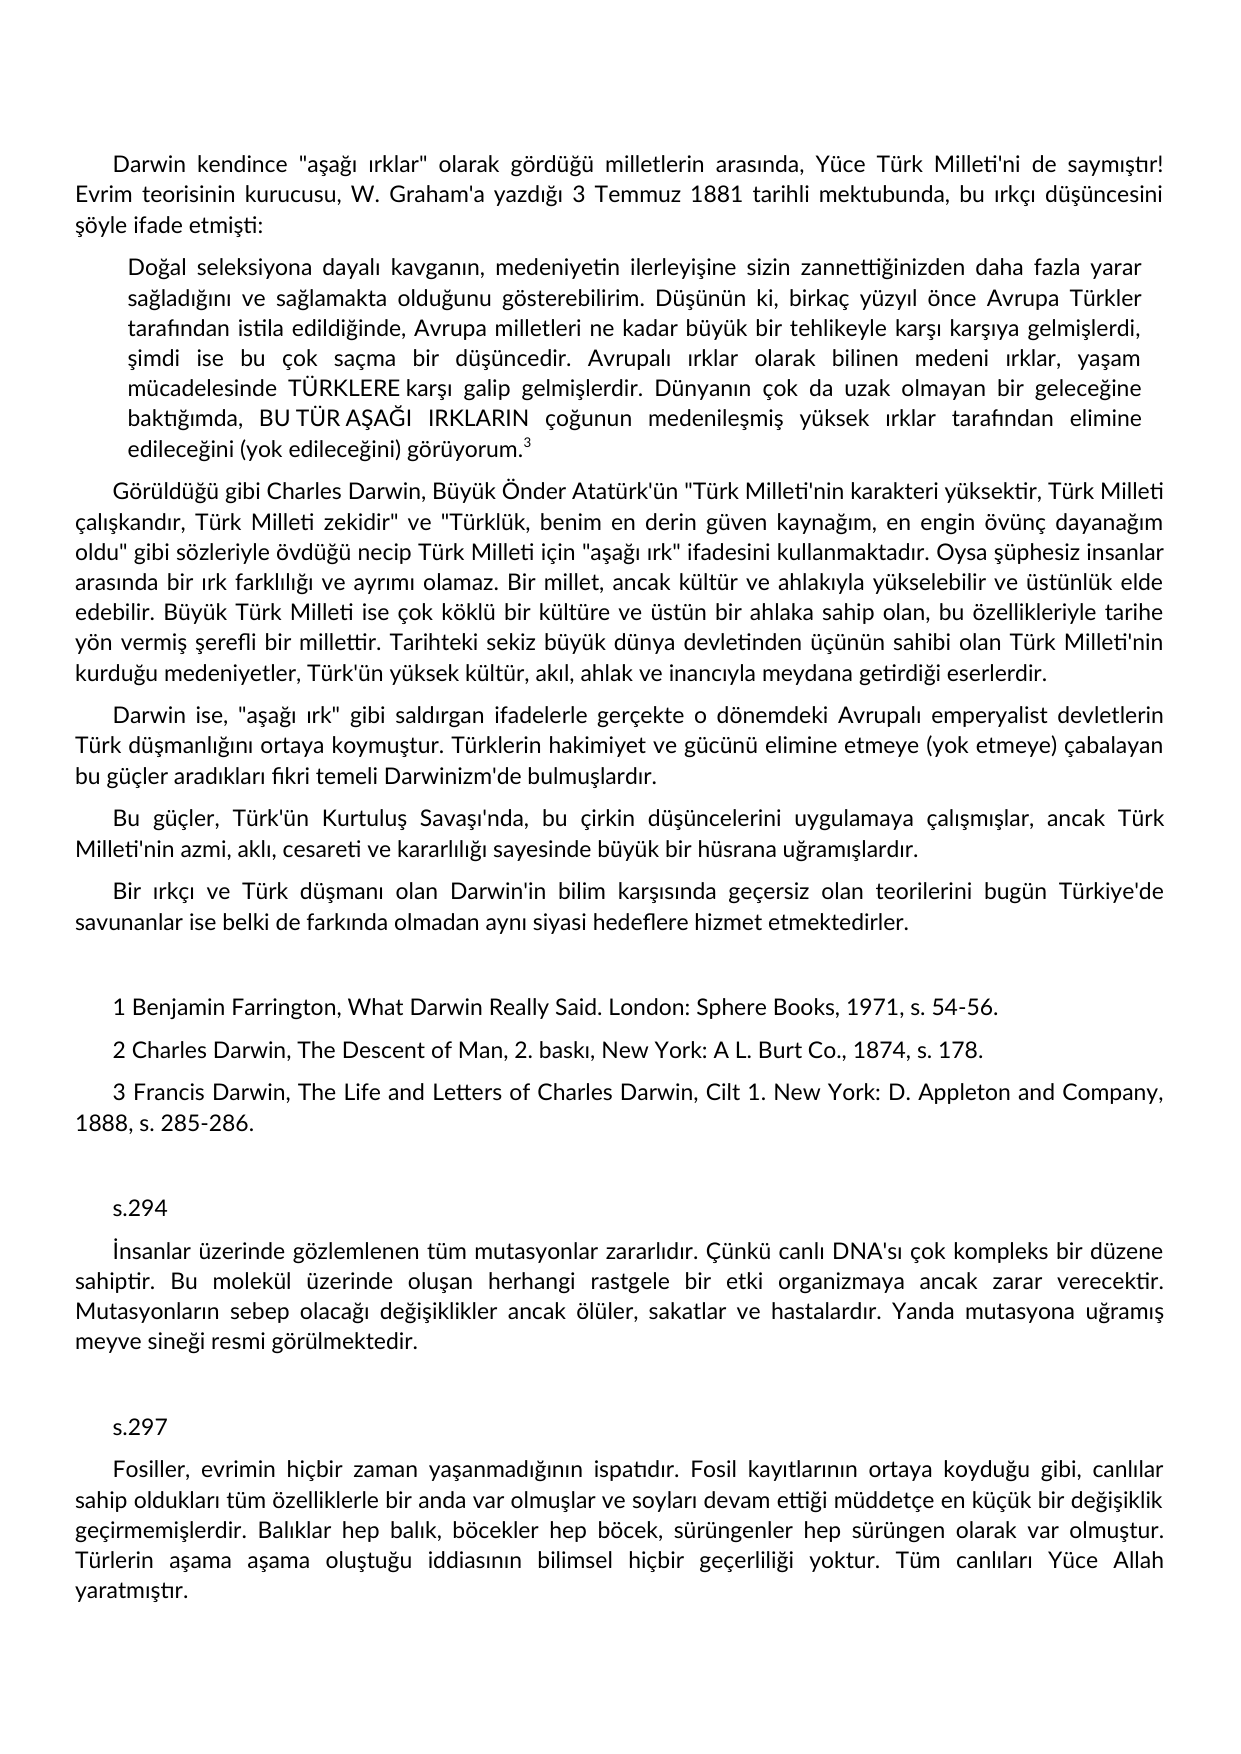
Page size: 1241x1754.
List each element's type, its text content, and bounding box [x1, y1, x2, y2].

text Bu güçler, Türk'ün Kurtuluş Savaşı'nda, bu çirkin düşüncelerini uygulamaya çalışmışlar, ancak Türk Milleti'nin azmi, aklı, cesareti ve kararlılığı sayesinde büyük bir hüsrana uğramışlardır. [75, 804, 1165, 862]
text 1 Benjamin Farrington, What Darwin Really Said. London: Sphere Books, 1971, s. 54-56. [75, 993, 1165, 1020]
text Görüldüğü gibi Charles Darwin, Büyük Önder Atatürk'ün "Türk Milleti'nin karakteri yüksektir, Türk Milleti çalışkandır, Türk Milleti zekidir" ve "Türklük, benim en derin güven kaynağım, en engin övünç dayanağım oldu" gibi sözleriyle övdüğü necip Türk Milleti için "aşağı ırk" ifadesini kullanmaktadır. Oysa şüphesiz insanlar arasında bir ırk farklılığı ve ayrımı olamaz. Bir millet, ancak kültür ve ahlakıyla yükselebilir ve üstünlük elde edebilir. Büyük Türk Milleti ise çok köklü bir kültüre ve üstün bir ahlaka sahip olan, bu özellikleriyle tarihe yön vermiş şerefli bir millettir. Tarihteki sekiz büyük dünya devletinden üçünün sahibi olan Türk Milleti'nin kurduğu medeniyetler, Türk'ün yüksek kültür, akıl, ahlak ve inancıyla meydana getirdiği eserlerdir. [75, 477, 1165, 686]
text Bir ırkçı ve Türk düşmanı olan Darwin'in bilim karşısında geçersiz olan teorilerini bugün Türkiye'de savunanlar ise belki de farkında olmadan aynı siyasi hedeflere hizmet etmektedirler. [75, 877, 1165, 935]
text Doğal seleksiyona dayalı kavganın, medeniyetin ilerleyişine sizin zannettiğinizden daha fazla yarar sağladığını ve sağlamakta olduğunu gösterebilirim. Düşünün ki, birkaç yüzyıl önce Avrupa Türkler tarafından istila edildiğinde, Avrupa milletleri ne kadar büyük bir tehlikeyle karşı karşıya gelmişlerdi, şimdi ise bu çok saçma bir düşüncedir. Avrupalı ırklar olarak bilinen medeni ırklar, yaşam mücadelesinde TÜRKLERE karşı galip gelmişlerdir. Dünyanın çok da uzak olmayan bir geleceğine baktığımda, BU TÜR AŞAĞI IRKLARIN çoğunun medenileşmiş yüksek ırklar tarafından elimine edileceğini (yok edileceğini) görüyorum.3 [127, 253, 1143, 462]
text Darwin ise, "aşağı ırk" gibi saldırgan ifadelerle gerçekte o dönemdeki Avrupalı emperyalist devletlerin Türk düşmanlığını ortaya koymuştur. Türklerin hakimiyet ve gücünü elimine etmeye (yok etmeye) çabalayan bu güçler aradıkları fikri temeli Darwinizm'de bulmuşlardır. [75, 701, 1165, 789]
text İnsanlar üzerinde gözlemlenen tüm mutasyonlar zararlıdır. Çünkü canlı DNA'sı çok kompleks bir düzene sahiptir. Bu molekül üzerinde oluşan herhangi rastgele bir etki organizmaya ancak zarar verecektir. Mutasyonların sebep olacağı değişiklikler ancak ölüler, sakatlar ve hastalardır. Yanda mutasyona uğramış meyve sineği resmi görülmektedir. [75, 1236, 1165, 1354]
text 2 Charles Darwin, The Descent of Man, 2. baskı, New York: A L. Burt Co., 1874, s. 178. [75, 1035, 1165, 1063]
text Fosiller, evrimin hiçbir zaman yaşanmadığının ispatıdır. Fosil kayıtlarının ortaya koyduğu gibi, canlılar sahip oldukları tüm özelliklerle bir anda var olmuşlar ve soyları devam ettiği müddetçe en küçük bir değişiklik geçirmemişlerdir. Balıklar hep balık, böcekler hep böcek, sürüngenler hep sürüngen olarak var olmuştur. Türlerin aşama aşama oluştuğu iddiasının bilimsel hiçbir geçerliliği yoktur. Tüm canlıları Yüce Allah yaratmıştır. [75, 1455, 1165, 1603]
text s.294 [75, 1194, 1165, 1221]
text Darwin kendince "aşağı ırklar" olarak gördüğü milletlerin arasında, Yüce Türk Milleti'ni de saymıştır! Evrim teorisinin kurucusu, W. Graham'a yazdığı 3 Temmuz 1881 tarihli mektubunda, bu ırkçı düşüncesini şöyle ifade etmişti: [75, 150, 1165, 238]
text s.297 [75, 1412, 1165, 1440]
text 3 Francis Darwin, The Life and Letters of Charles Darwin, Cilt 1. New York: D. Appleton and Company, 1888, s. 285-286. [75, 1078, 1165, 1136]
